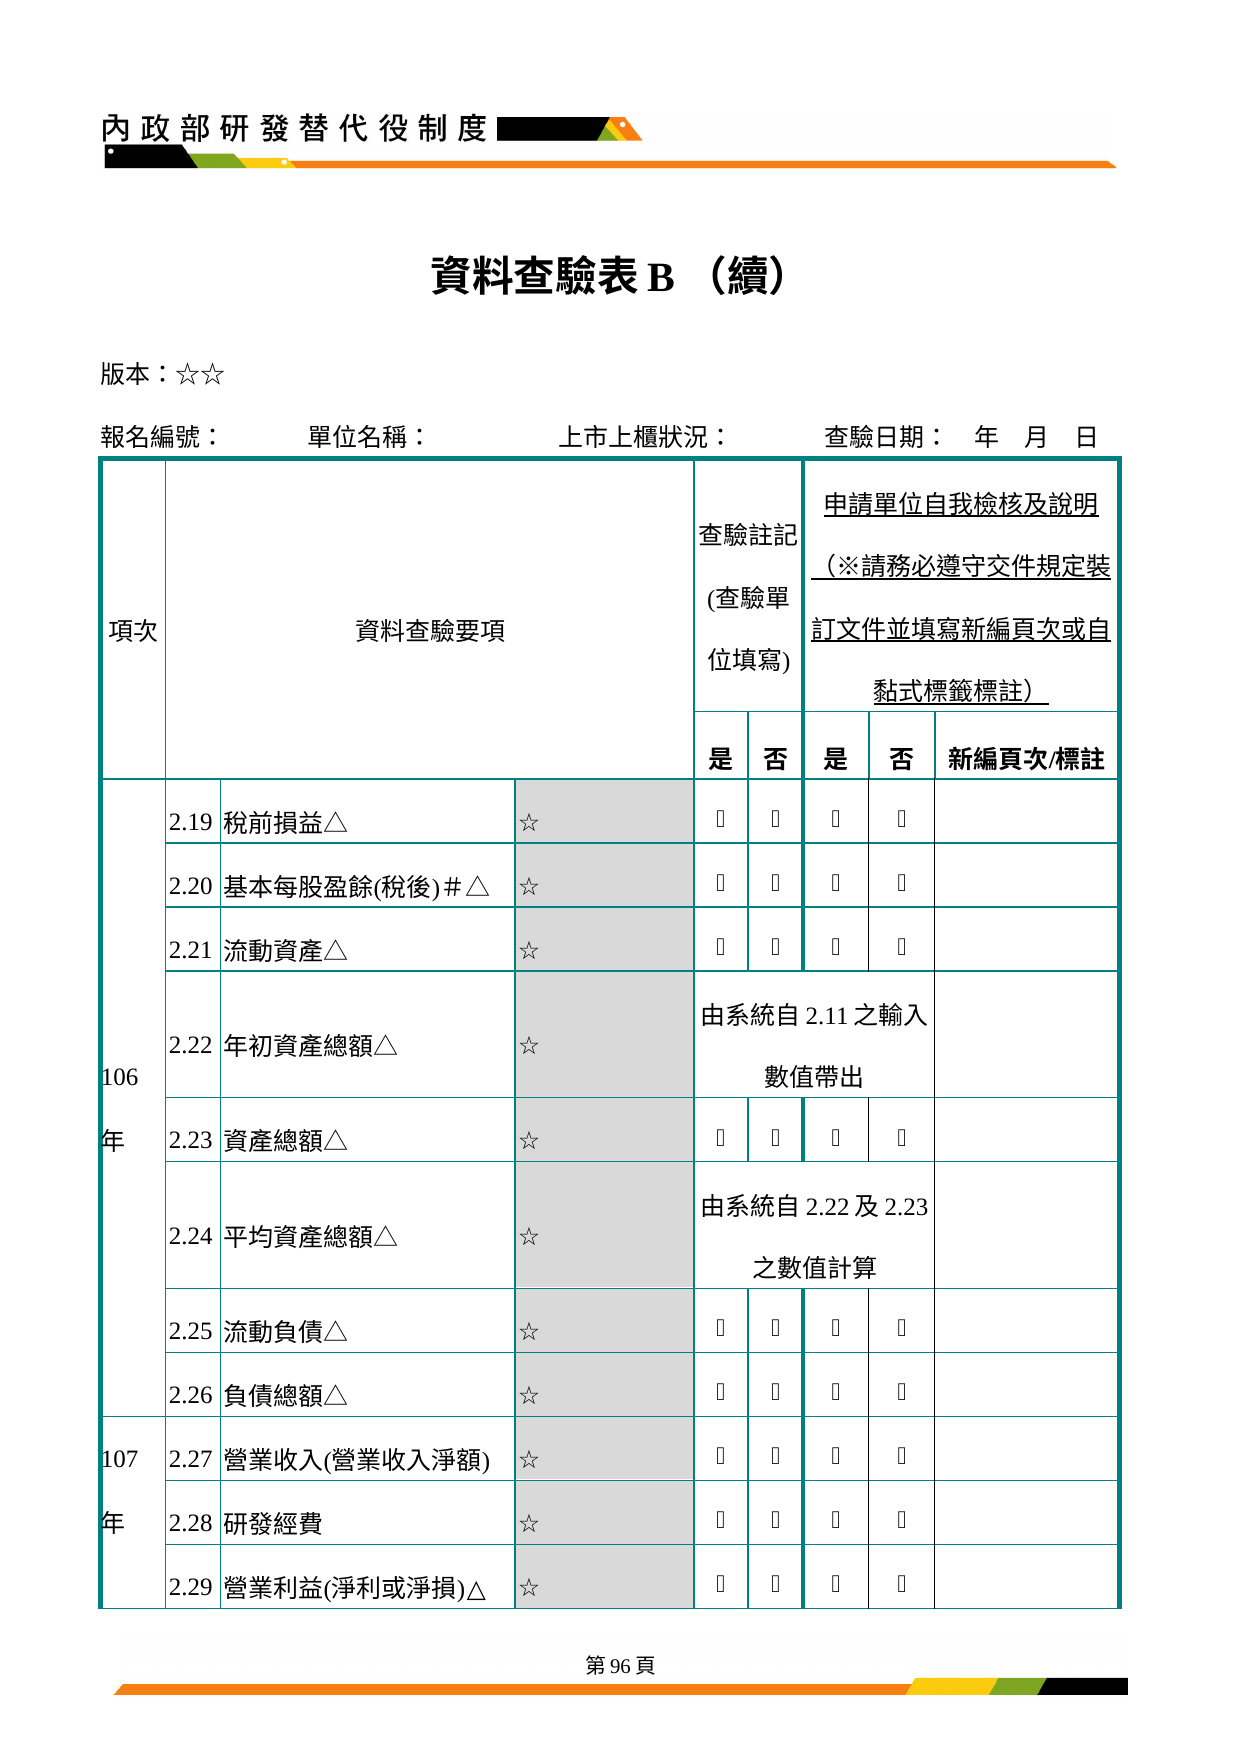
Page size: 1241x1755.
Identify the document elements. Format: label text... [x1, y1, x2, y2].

table_cell 是 [805, 712, 868, 778]
table_cell  [695, 1289, 747, 1351]
table_header 項次 [103, 461, 165, 778]
table_cell 否 [870, 712, 934, 778]
table_cell 2.24 [166, 1162, 220, 1287]
table_cell  [805, 1289, 868, 1351]
table_cell 研發經費 [221, 1481, 514, 1544]
table_cell  [805, 908, 868, 970]
table_cell ☆ [516, 1289, 693, 1351]
table_cell  [695, 1545, 747, 1608]
table_cell [935, 1353, 1117, 1416]
table_cell 2.20 [166, 844, 220, 906]
table_cell  [749, 1417, 801, 1479]
table_cell  [695, 908, 747, 970]
table_cell [935, 780, 1117, 842]
table_cell 2.23 [166, 1098, 220, 1161]
table_cell  [695, 1353, 747, 1416]
table_cell 2.25 [166, 1289, 220, 1351]
table_cell 負債總額△ [221, 1353, 514, 1416]
table_cell [935, 1545, 1117, 1608]
table_cell  [749, 780, 801, 842]
table_cell [935, 844, 1117, 906]
table_cell  [869, 844, 934, 906]
table_cell  [869, 1098, 934, 1161]
table_cell  [749, 908, 801, 970]
table_cell 流動負債△ [221, 1289, 514, 1351]
table_cell 年初資產總額△ [221, 972, 514, 1097]
table_cell 平均資產總額△ [221, 1162, 514, 1287]
table_cell  [695, 1417, 747, 1479]
table_cell  [749, 1353, 801, 1416]
table_cell 基本每股盈餘(稅後)＃△ [221, 844, 514, 906]
table_cell  [869, 1353, 934, 1416]
table_cell ☆ [516, 1098, 693, 1161]
table_cell  [749, 1098, 801, 1161]
table_cell  [695, 1098, 747, 1161]
table_cell 營業收入(營業收入淨額) [221, 1417, 514, 1479]
table_header 申請單位自我檢核及說明 （※請務必遵守交件規定裝訂文件並填寫新編頁次或自黏式標籤標註） [805, 461, 1117, 711]
table_cell  [805, 1353, 868, 1416]
table_cell [935, 972, 1117, 1097]
table_cell 由系統自2.22及2.23之數值計算 [695, 1162, 934, 1287]
text 報名編號： 單位名稱： 上市上櫃狀況： 查驗日期： 年 月 日 [100, 394, 1140, 456]
table_cell  [695, 844, 747, 906]
table_cell 是 [695, 712, 747, 778]
table_cell 2.22 [166, 972, 220, 1097]
table_cell  [869, 1481, 934, 1544]
table_cell  [805, 1545, 868, 1608]
table_cell  [869, 908, 934, 970]
table_cell 稅前損益△ [221, 780, 514, 842]
table_header 資料查驗要項 [166, 461, 693, 778]
table_cell ☆ [516, 844, 693, 906]
table_cell 107年 [103, 1417, 165, 1608]
text 版本：☆☆ [100, 331, 1140, 394]
text 資料查驗表B （續） [100, 231, 1140, 294]
table_cell [935, 1481, 1117, 1544]
table_cell  [805, 1417, 868, 1479]
table_cell [935, 1162, 1117, 1287]
table_cell ☆ [516, 780, 693, 842]
table_cell 營業利益(淨利或淨損)△ [221, 1545, 514, 1608]
table_cell [935, 1417, 1117, 1479]
table_cell  [805, 1481, 868, 1544]
table_cell 2.28 [166, 1481, 220, 1544]
table_cell  [869, 1289, 934, 1351]
table_cell 新編頁次/標註 [936, 712, 1117, 778]
table_cell  [805, 1098, 868, 1161]
table_cell 2.29 [166, 1545, 220, 1608]
table_cell [935, 1289, 1117, 1351]
table_header 查驗註記 (查驗單位填寫) [695, 461, 801, 711]
table_cell 2.26 [166, 1353, 220, 1416]
table_cell  [805, 844, 868, 906]
table_cell  [749, 1289, 801, 1351]
table_cell  [869, 780, 934, 842]
table_cell 由系統自2.11之輸入數值帶出 [695, 972, 934, 1097]
table_cell ☆ [516, 1353, 693, 1416]
table_cell  [805, 780, 868, 842]
table_cell 106年 [103, 780, 165, 1416]
table_cell  [869, 1545, 934, 1608]
table_cell  [695, 1481, 747, 1544]
table_cell 資產總額△ [221, 1098, 514, 1161]
table_cell [935, 908, 1117, 970]
table_cell [935, 1098, 1117, 1161]
table_cell ☆ [516, 1417, 693, 1479]
table_cell ☆ [516, 1545, 693, 1608]
table_cell  [695, 780, 747, 842]
table_cell 流動資產△ [221, 908, 514, 970]
table_cell ☆ [516, 972, 693, 1097]
table_cell  [749, 1545, 801, 1608]
table_cell  [749, 1481, 801, 1544]
table_cell 否 [749, 712, 801, 778]
table_cell ☆ [516, 908, 693, 970]
table_cell  [869, 1417, 934, 1479]
table_cell 2.27 [166, 1417, 220, 1479]
table_cell 2.21 [166, 908, 220, 970]
table_cell ☆ [516, 1162, 693, 1287]
table_cell ☆ [516, 1481, 693, 1544]
table_cell 2.19 [166, 780, 220, 842]
table_cell  [749, 844, 801, 906]
